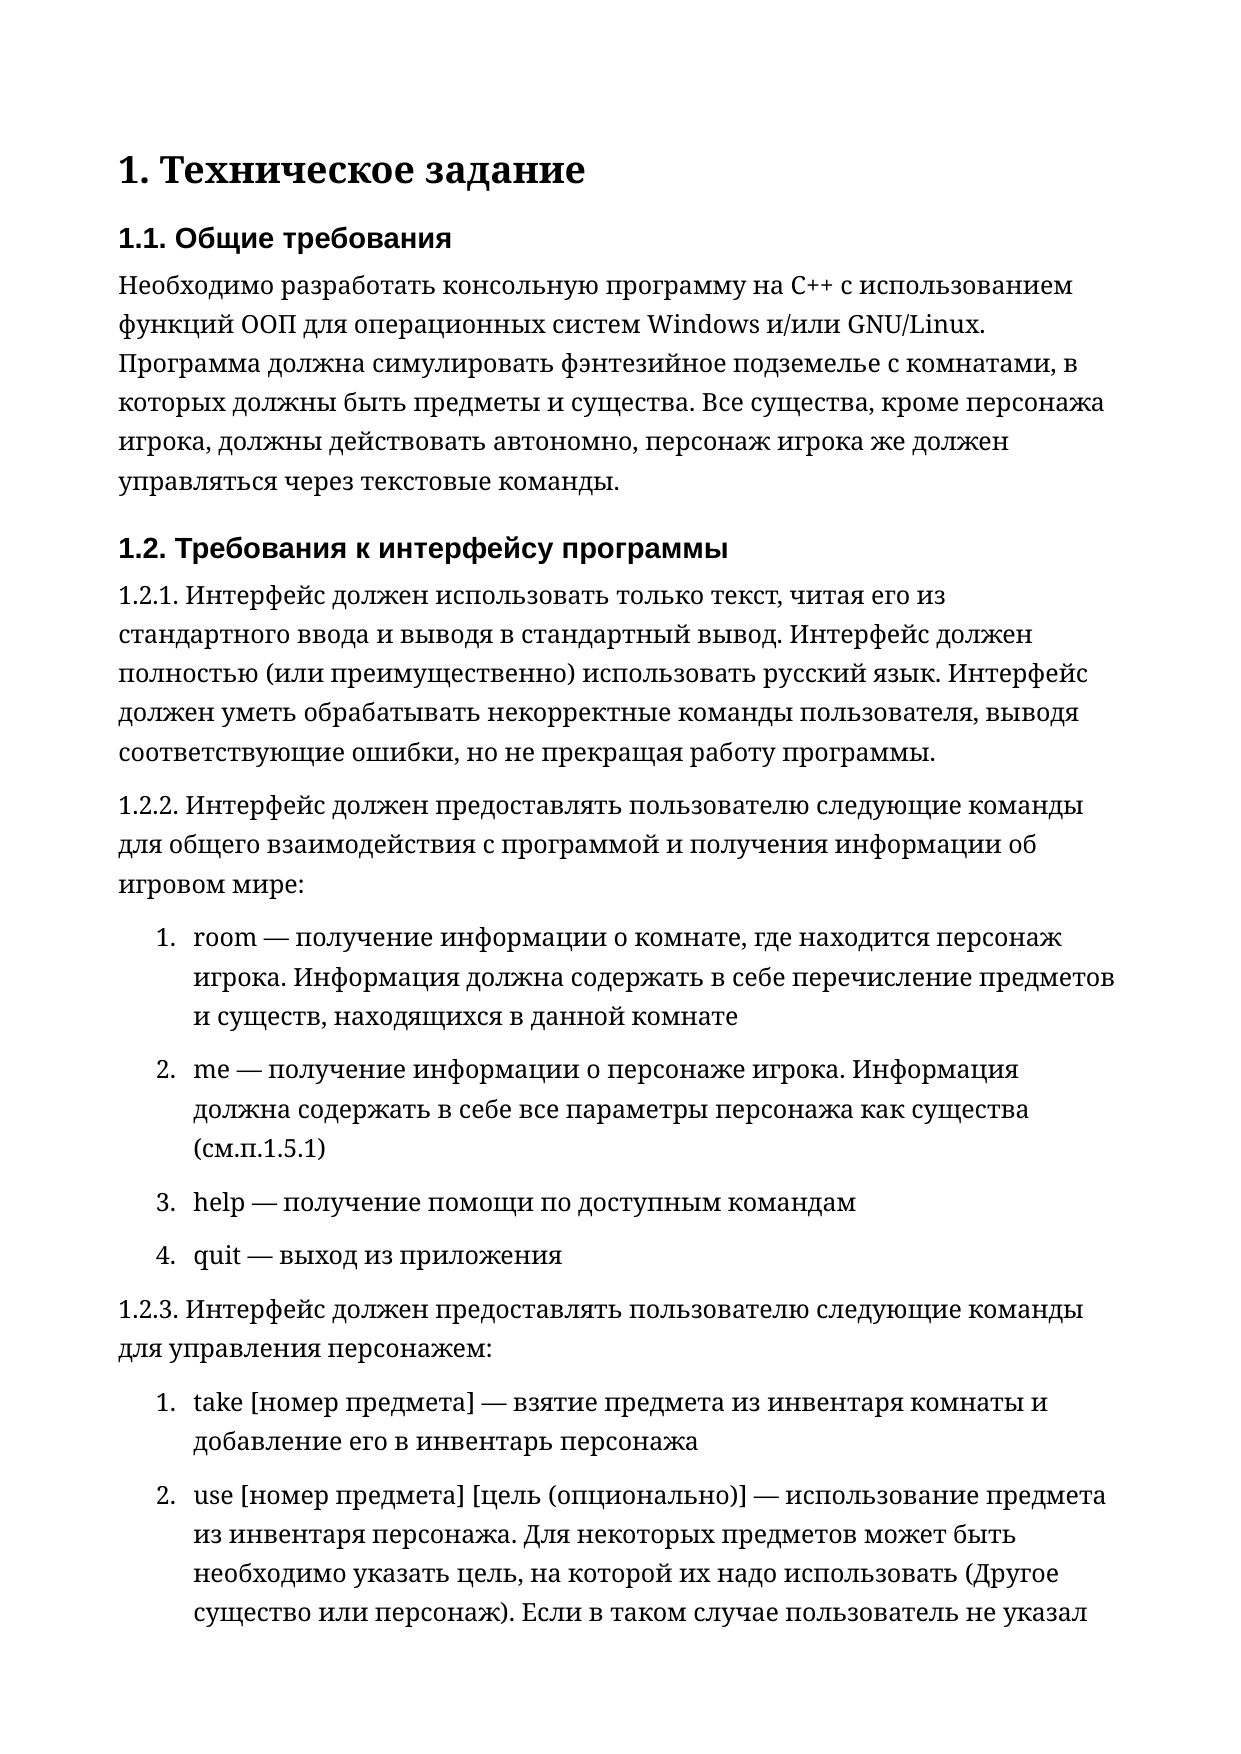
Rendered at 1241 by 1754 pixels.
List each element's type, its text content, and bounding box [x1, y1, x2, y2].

list take [номер предмета] — взятие предмета из инвентаря комнаты и добавление его в инвентарь персонажа [156, 1384, 1122, 1458]
list quit — выход из приложения [156, 1238, 1122, 1272]
text 1.2.2. Интерфейс должен предоставлять пользователю следующие команды для общего взаимодействия с программой и получения информации об игровом мире: [118, 788, 1122, 900]
subtitle 1.2. Требования к интерфейсу программы [118, 531, 1122, 565]
text 1.2.3. Интерфейс должен предоставлять пользователю следующие команды для управления персонажем: [118, 1292, 1122, 1365]
text Необходимо разработать консольную программу на C++ с использованием функций ООП для операционных систем Windows и/или GNU/Linux. Программа должна симулировать фэнтезийное подземелье с комнатами, в которых должны быть предметы и существа. Все существа, кроме персонажа игрока, должны действовать автономно, персонаж игрока же должен управляться через текстовые команды. [118, 267, 1122, 497]
list me — получение информации о персонаже игрока. Информация должна содержать в себе все параметры персонажа как существа (см.п.1.5.1) [156, 1052, 1122, 1164]
list room — получение информации о комнате, где находится персонаж игрока. Информация должна содержать в себе перечисление предметов и существ, находящихся в данной комнате [156, 920, 1122, 1032]
subtitle 1.1. Общие требования [118, 221, 1122, 255]
subtitle 1. Техническое задание [118, 143, 1122, 194]
text 1.2.1. Интерфейс должен использовать только текст, читая его из стандартного ввода и выводя в стандартный вывод. Интерфейс должен полностью (или преимущественно) использовать русский язык. Интерфейс должен уметь обрабатывать некорректные команды пользователя, выводя соответствующие ошибки, но не прекращая работу программы. [118, 577, 1122, 768]
list use [номер предмета] [цель (опционально)] — использование предмета из инвентаря персонажа. Для некоторых предметов может быть необходимо указать цель, на которой их надо использовать (Другое существо или персонаж). Если в таком случае пользователь не указал [156, 1477, 1122, 1629]
list help — получение помощи по доступным командам [156, 1184, 1122, 1218]
